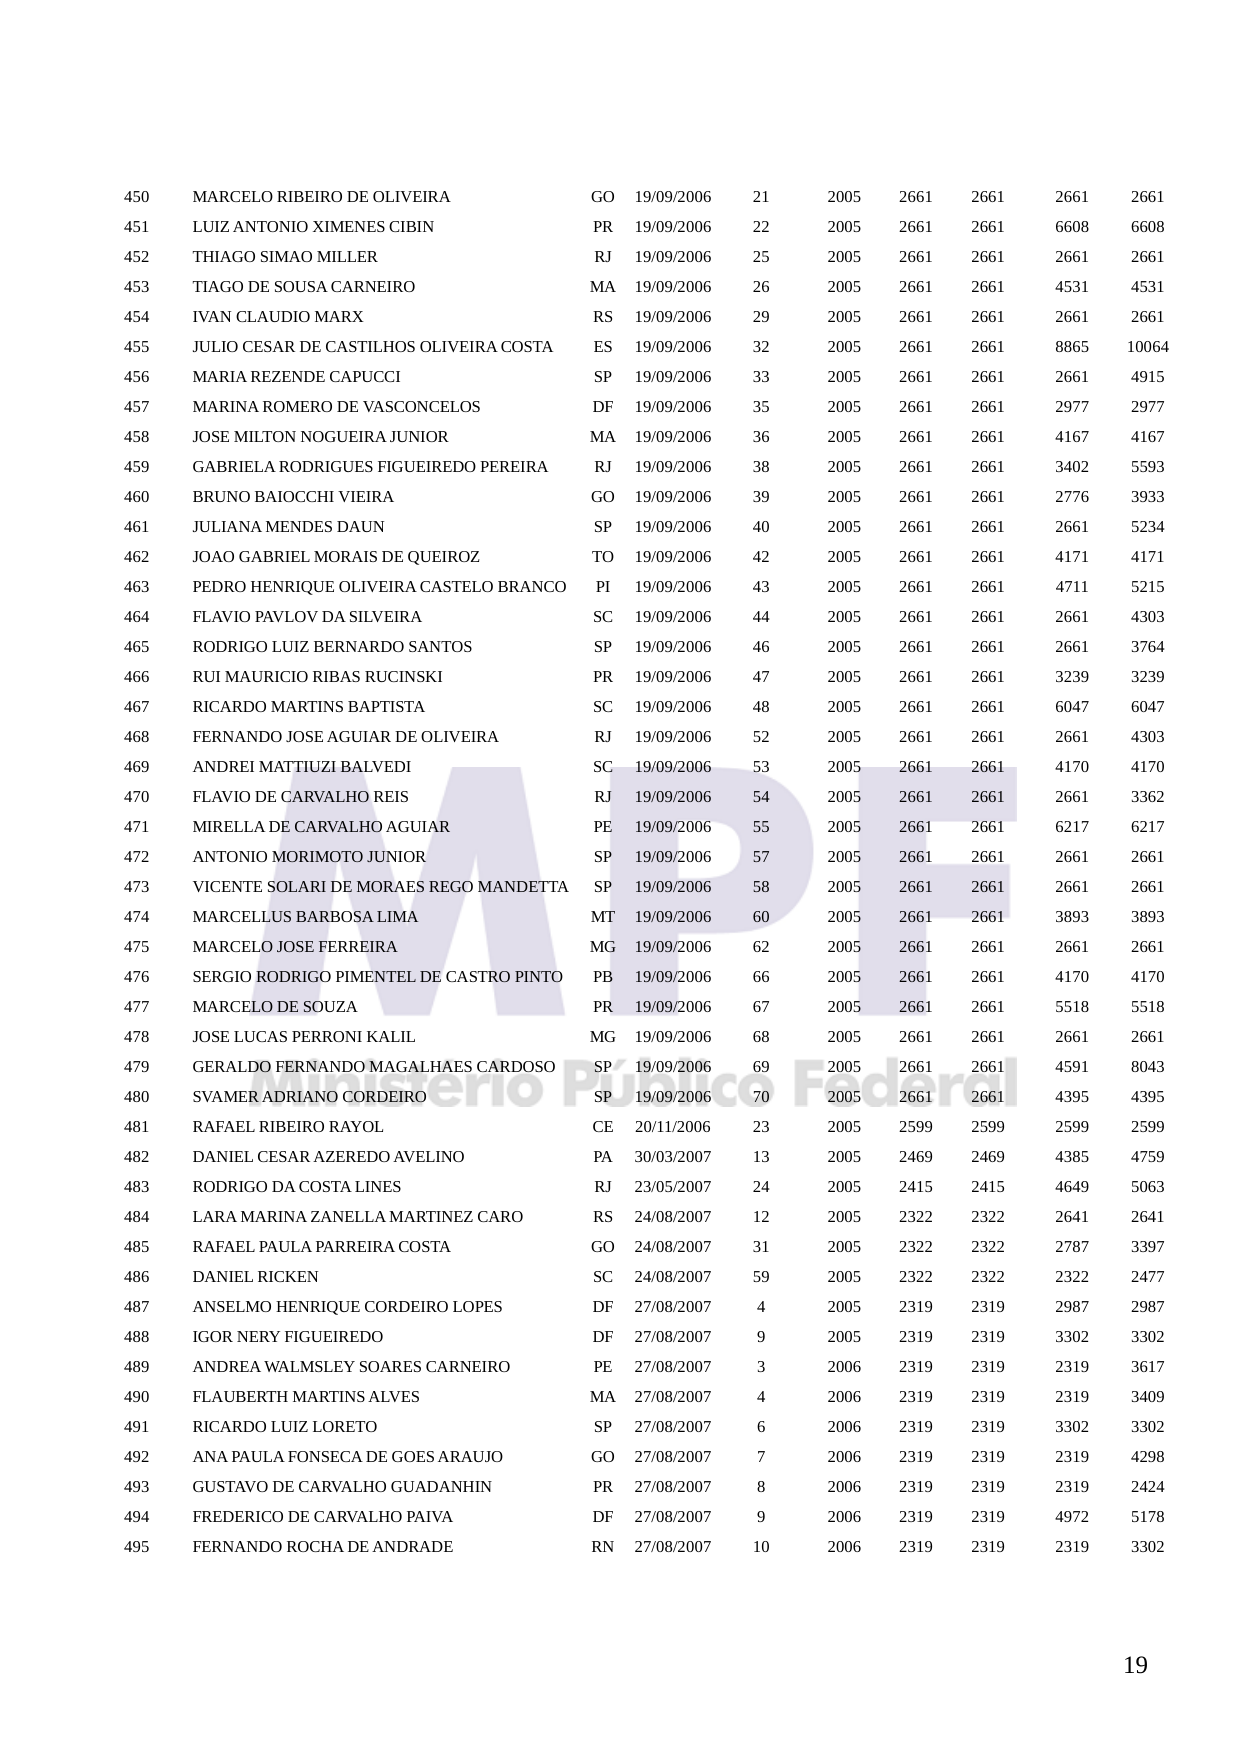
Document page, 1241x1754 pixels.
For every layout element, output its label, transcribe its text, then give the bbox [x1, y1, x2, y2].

table_cell PB [580, 961, 626, 991]
table_cell DF [580, 1501, 626, 1531]
table_cell 3402 [1030, 451, 1114, 481]
table_cell 19/09/2006 [626, 601, 720, 631]
table_cell 2661 [946, 391, 1030, 421]
table_cell 4170 [1030, 961, 1114, 991]
table_cell MA [580, 271, 626, 301]
table_cell 2661 [1030, 781, 1114, 811]
table_cell 479 [118, 1051, 187, 1081]
table_cell 54 [720, 781, 802, 811]
table_cell 492 [118, 1441, 187, 1471]
table_cell PR [580, 661, 626, 691]
table_cell 2319 [886, 1321, 946, 1351]
table_cell RAFAEL RIBEIRO RAYOL [187, 1111, 579, 1141]
table_cell 468 [118, 721, 187, 751]
table_cell 46 [720, 631, 802, 661]
table_cell 20/11/2006 [626, 1111, 720, 1141]
table_cell 2661 [946, 631, 1030, 661]
table_cell 2469 [946, 1141, 1030, 1171]
table_cell 2005 [803, 1201, 886, 1231]
table_cell 2987 [1114, 1291, 1182, 1321]
table_cell 70 [720, 1081, 802, 1111]
table_cell 2661 [946, 331, 1030, 361]
table_cell 4167 [1030, 421, 1114, 451]
table_cell DF [580, 391, 626, 421]
table_cell 2661 [946, 241, 1030, 271]
table_cell 2005 [803, 961, 886, 991]
table_cell 19/09/2006 [626, 331, 720, 361]
table_cell 2661 [886, 631, 946, 661]
table_cell 2005 [803, 721, 886, 751]
table_cell 2661 [946, 1021, 1030, 1051]
table_cell 2661 [886, 451, 946, 481]
table_cell 2599 [886, 1111, 946, 1141]
table_cell 2319 [946, 1531, 1030, 1561]
table_cell 3302 [1114, 1531, 1182, 1561]
table_cell VICENTE SOLARI DE MORAES REGO MANDETTA [187, 871, 579, 901]
table_cell JULIO CESAR DE CASTILHOS OLIVEIRA COSTA [187, 331, 579, 361]
table_cell 38 [720, 451, 802, 481]
table_cell 2661 [1030, 631, 1114, 661]
table_cell 474 [118, 901, 187, 931]
table_cell 24 [720, 1171, 802, 1201]
table_cell 2006 [803, 1531, 886, 1561]
table_cell 27/08/2007 [626, 1321, 720, 1351]
table_cell PR [580, 991, 626, 1021]
table_cell 5063 [1114, 1171, 1182, 1201]
table_cell ANDREI MATTIUZI BALVEDI [187, 751, 579, 781]
table_cell SP [580, 871, 626, 901]
table_cell ANTONIO MORIMOTO JUNIOR [187, 841, 579, 871]
table_cell JOSE MILTON NOGUEIRA JUNIOR [187, 421, 579, 451]
table_cell 4395 [1030, 1081, 1114, 1111]
table_cell FERNANDO JOSE AGUIAR DE OLIVEIRA [187, 721, 579, 751]
table_cell 2661 [886, 541, 946, 571]
table_cell 23/05/2007 [626, 1171, 720, 1201]
table_cell 19/09/2006 [626, 1051, 720, 1081]
table_cell 2661 [1114, 301, 1182, 331]
table_cell 26 [720, 271, 802, 301]
table_cell 483 [118, 1171, 187, 1201]
table_cell 8865 [1030, 331, 1114, 361]
table_cell 2661 [886, 811, 946, 841]
table_cell 2661 [946, 691, 1030, 721]
table_cell DF [580, 1321, 626, 1351]
table_cell 494 [118, 1501, 187, 1531]
table_cell 2006 [803, 1501, 886, 1531]
table_cell 2005 [803, 1321, 886, 1351]
table_cell 2661 [946, 511, 1030, 541]
table_cell 19/09/2006 [626, 571, 720, 601]
table_cell 2319 [1030, 1531, 1114, 1561]
table_cell 2661 [1114, 241, 1182, 271]
table_cell 52 [720, 721, 802, 751]
table_cell 482 [118, 1141, 187, 1171]
table_cell 9 [720, 1321, 802, 1351]
table_cell 19/09/2006 [626, 481, 720, 511]
table_cell SERGIO RODRIGO PIMENTEL DE CASTRO PINTO [187, 961, 579, 991]
table_cell GO [580, 481, 626, 511]
table_cell 4531 [1114, 271, 1182, 301]
table_cell 9 [720, 1501, 802, 1531]
table_cell 4303 [1114, 601, 1182, 631]
table_cell 485 [118, 1231, 187, 1261]
table_cell 60 [720, 901, 802, 931]
table_cell 4298 [1114, 1441, 1182, 1471]
table_cell 19/09/2006 [626, 991, 720, 1021]
table_cell 2005 [803, 1231, 886, 1261]
table_cell GO [580, 1231, 626, 1261]
table_cell 2661 [886, 271, 946, 301]
table_cell 2661 [1114, 931, 1182, 961]
table_cell 2599 [946, 1111, 1030, 1141]
table_cell LUIZ ANTONIO XIMENES CIBIN [187, 211, 579, 241]
table_cell MG [580, 931, 626, 961]
table_cell RODRIGO DA COSTA LINES [187, 1171, 579, 1201]
table_cell 491 [118, 1411, 187, 1441]
table_cell 2661 [1114, 181, 1182, 211]
table_cell FLAUBERTH MARTINS ALVES [187, 1381, 579, 1411]
table_cell MT [580, 901, 626, 931]
table_cell RJ [580, 781, 626, 811]
table_cell 2661 [946, 721, 1030, 751]
table_cell 466 [118, 661, 187, 691]
table_cell 27/08/2007 [626, 1411, 720, 1441]
table_cell GO [580, 181, 626, 211]
table_cell SC [580, 1261, 626, 1291]
table_cell 2776 [1030, 481, 1114, 511]
table_cell 2319 [886, 1441, 946, 1471]
table_cell 2319 [886, 1351, 946, 1381]
table_cell 465 [118, 631, 187, 661]
table_cell 55 [720, 811, 802, 841]
table_cell 4395 [1114, 1081, 1182, 1111]
table_cell 462 [118, 541, 187, 571]
table_cell 2661 [946, 961, 1030, 991]
table_cell 19/09/2006 [626, 511, 720, 541]
table_cell 39 [720, 481, 802, 511]
table_cell 6608 [1114, 211, 1182, 241]
table_cell 2661 [886, 481, 946, 511]
table_cell 6 [720, 1411, 802, 1441]
table_cell 44 [720, 601, 802, 631]
table_cell 42 [720, 541, 802, 571]
table_cell 2005 [803, 301, 886, 331]
table_cell 48 [720, 691, 802, 721]
table_cell 19/09/2006 [626, 901, 720, 931]
table_cell ANA PAULA FONSECA DE GOES ARAUJO [187, 1441, 579, 1471]
table_cell 2005 [803, 1081, 886, 1111]
table_cell MARCELO JOSE FERREIRA [187, 931, 579, 961]
table_cell 2005 [803, 991, 886, 1021]
table_cell BRUNO BAIOCCHI VIEIRA [187, 481, 579, 511]
table_cell 2661 [1030, 241, 1114, 271]
table_cell 2005 [803, 751, 886, 781]
table_cell 19/09/2006 [626, 361, 720, 391]
table_cell 2322 [1030, 1261, 1114, 1291]
table_cell 488 [118, 1321, 187, 1351]
table_cell 2661 [886, 391, 946, 421]
table_cell 2661 [1030, 301, 1114, 331]
table_cell 2661 [886, 781, 946, 811]
table_cell DF [580, 1291, 626, 1321]
table_cell PI [580, 571, 626, 601]
table_cell 2005 [803, 181, 886, 211]
table_cell 3397 [1114, 1231, 1182, 1261]
table_cell ANDREA WALMSLEY SOARES CARNEIRO [187, 1351, 579, 1381]
table_cell 2661 [1114, 1021, 1182, 1051]
table_cell 471 [118, 811, 187, 841]
table_cell 8043 [1114, 1051, 1182, 1081]
table_cell 2477 [1114, 1261, 1182, 1291]
table_cell 460 [118, 481, 187, 511]
table_cell 27/08/2007 [626, 1291, 720, 1321]
table_cell 2661 [946, 781, 1030, 811]
table_cell SP [580, 1081, 626, 1111]
table_cell 2005 [803, 901, 886, 931]
table_cell 19/09/2006 [626, 541, 720, 571]
table_cell 458 [118, 421, 187, 451]
table_cell 19/09/2006 [626, 691, 720, 721]
table_cell 69 [720, 1051, 802, 1081]
table_cell 2661 [886, 181, 946, 211]
table_cell 4591 [1030, 1051, 1114, 1081]
table_cell 2319 [886, 1291, 946, 1321]
table_cell 47 [720, 661, 802, 691]
table_cell MA [580, 421, 626, 451]
table_cell 2005 [803, 421, 886, 451]
table_cell 2661 [886, 571, 946, 601]
table_cell SP [580, 1411, 626, 1441]
table_cell 480 [118, 1081, 187, 1111]
table_cell 2661 [886, 721, 946, 751]
table_cell 2661 [1030, 511, 1114, 541]
table_cell 2661 [946, 931, 1030, 961]
table_cell 454 [118, 301, 187, 331]
table_cell 470 [118, 781, 187, 811]
table_cell 2319 [886, 1381, 946, 1411]
table_cell 19/09/2006 [626, 811, 720, 841]
table_cell 469 [118, 751, 187, 781]
table_cell 2661 [946, 421, 1030, 451]
table_cell 493 [118, 1471, 187, 1501]
table_cell 5518 [1114, 991, 1182, 1021]
table_cell SP [580, 841, 626, 871]
table_cell 24/08/2007 [626, 1261, 720, 1291]
table_cell 2319 [1030, 1351, 1114, 1381]
table_cell 495 [118, 1531, 187, 1561]
table_cell 2319 [946, 1351, 1030, 1381]
table_cell 487 [118, 1291, 187, 1321]
table_cell 19/09/2006 [626, 841, 720, 871]
table_cell 22 [720, 211, 802, 241]
table_cell 2005 [803, 1171, 886, 1201]
table_cell 19/09/2006 [626, 931, 720, 961]
table_cell 27/08/2007 [626, 1381, 720, 1411]
table_cell FERNANDO ROCHA DE ANDRADE [187, 1531, 579, 1561]
table_cell 3302 [1030, 1321, 1114, 1351]
table_cell 477 [118, 991, 187, 1021]
table_cell RJ [580, 451, 626, 481]
table_cell 2319 [886, 1471, 946, 1501]
table_cell 19/09/2006 [626, 661, 720, 691]
table_cell 19/09/2006 [626, 421, 720, 451]
table_cell 29 [720, 301, 802, 331]
table_cell 3764 [1114, 631, 1182, 661]
table_cell 2661 [886, 691, 946, 721]
table_cell 455 [118, 331, 187, 361]
table_cell 473 [118, 871, 187, 901]
table_cell IVAN CLAUDIO MARX [187, 301, 579, 331]
table_cell 4167 [1114, 421, 1182, 451]
table_cell 2319 [886, 1501, 946, 1531]
table_cell 24/08/2007 [626, 1201, 720, 1231]
table_cell TO [580, 541, 626, 571]
table_cell 3893 [1030, 901, 1114, 931]
table_cell MIRELLA DE CARVALHO AGUIAR [187, 811, 579, 841]
table_cell 2661 [886, 901, 946, 931]
table_cell 481 [118, 1111, 187, 1141]
table_cell ANSELMO HENRIQUE CORDEIRO LOPES [187, 1291, 579, 1321]
table_cell 2661 [1030, 361, 1114, 391]
table_cell SP [580, 1051, 626, 1081]
table_cell 2661 [946, 841, 1030, 871]
table_cell 2661 [946, 481, 1030, 511]
table_cell 2322 [946, 1261, 1030, 1291]
table_cell 2661 [946, 601, 1030, 631]
table_cell RS [580, 1201, 626, 1231]
table_cell 451 [118, 211, 187, 241]
picture [249, 767, 1017, 1107]
table_cell 2661 [946, 541, 1030, 571]
table_cell RAFAEL PAULA PARREIRA COSTA [187, 1231, 579, 1261]
table_cell 3302 [1114, 1411, 1182, 1441]
table_cell 27/08/2007 [626, 1531, 720, 1561]
table_cell 456 [118, 361, 187, 391]
table_cell 2661 [946, 871, 1030, 901]
table_cell 2322 [946, 1201, 1030, 1231]
table_cell 19/09/2006 [626, 271, 720, 301]
table_cell 2661 [946, 1051, 1030, 1081]
table_cell 2977 [1030, 391, 1114, 421]
table_cell 4759 [1114, 1141, 1182, 1171]
table_cell 2661 [1030, 871, 1114, 901]
table_cell 2661 [886, 961, 946, 991]
table_cell 2661 [946, 181, 1030, 211]
table_cell 2661 [946, 1081, 1030, 1111]
table_cell 452 [118, 241, 187, 271]
table_cell 2469 [886, 1141, 946, 1171]
table_cell GABRIELA RODRIGUES FIGUEIREDO PEREIRA [187, 451, 579, 481]
table_cell 2005 [803, 511, 886, 541]
table_cell SP [580, 361, 626, 391]
table_cell 2322 [886, 1261, 946, 1291]
table_cell 19/09/2006 [626, 751, 720, 781]
table_cell 2319 [946, 1291, 1030, 1321]
table_cell 2319 [1030, 1441, 1114, 1471]
table_cell 31 [720, 1231, 802, 1261]
table_cell 3239 [1030, 661, 1114, 691]
table_cell 2661 [946, 211, 1030, 241]
table_cell 2661 [886, 331, 946, 361]
table_cell 6047 [1114, 691, 1182, 721]
table_cell 23 [720, 1111, 802, 1141]
table_cell 2661 [886, 361, 946, 391]
table_cell 19/09/2006 [626, 631, 720, 661]
table_cell 4 [720, 1291, 802, 1321]
table_cell 10064 [1114, 331, 1182, 361]
table_cell DANIEL CESAR AZEREDO AVELINO [187, 1141, 579, 1171]
table_cell 463 [118, 571, 187, 601]
table_cell 3893 [1114, 901, 1182, 931]
table_cell 2661 [1030, 721, 1114, 751]
table_cell 3239 [1114, 661, 1182, 691]
table_cell IGOR NERY FIGUEIREDO [187, 1321, 579, 1351]
table_cell 4972 [1030, 1501, 1114, 1531]
table_cell PE [580, 1351, 626, 1381]
table_cell 3362 [1114, 781, 1182, 811]
table_cell 2005 [803, 781, 886, 811]
table_cell 13 [720, 1141, 802, 1171]
table_cell 467 [118, 691, 187, 721]
table_cell 484 [118, 1201, 187, 1231]
table_cell JOSE LUCAS PERRONI KALIL [187, 1021, 579, 1051]
table_cell 2661 [886, 931, 946, 961]
table_cell 66 [720, 961, 802, 991]
table_cell 5215 [1114, 571, 1182, 601]
table_cell SC [580, 601, 626, 631]
table_cell 2006 [803, 1381, 886, 1411]
table_cell 5178 [1114, 1501, 1182, 1531]
table_cell 2661 [946, 991, 1030, 1021]
table_cell PR [580, 1471, 626, 1501]
table_cell MARCELO DE SOUZA [187, 991, 579, 1021]
table_cell 2661 [886, 841, 946, 871]
table_cell 19/09/2006 [626, 181, 720, 211]
table_cell 489 [118, 1351, 187, 1381]
table_cell 19/09/2006 [626, 1021, 720, 1051]
table_cell MARINA ROMERO DE VASCONCELOS [187, 391, 579, 421]
table_cell SP [580, 631, 626, 661]
table_cell 32 [720, 331, 802, 361]
table_cell 2599 [1114, 1111, 1182, 1141]
table_cell 4170 [1114, 961, 1182, 991]
table_cell 2005 [803, 391, 886, 421]
table_cell 450 [118, 181, 187, 211]
table_cell 35 [720, 391, 802, 421]
table_cell 12 [720, 1201, 802, 1231]
table_cell 490 [118, 1381, 187, 1411]
table_cell SVAMER ADRIANO CORDEIRO [187, 1081, 579, 1111]
table_cell 2661 [946, 451, 1030, 481]
table_cell 2322 [886, 1201, 946, 1231]
table_cell 2005 [803, 1111, 886, 1141]
table_cell 6217 [1114, 811, 1182, 841]
table_cell 2661 [886, 421, 946, 451]
table_cell 2005 [803, 871, 886, 901]
table_cell 2977 [1114, 391, 1182, 421]
table_cell 5518 [1030, 991, 1114, 1021]
table_cell 2005 [803, 361, 886, 391]
table_cell 19/09/2006 [626, 721, 720, 751]
table_cell 4915 [1114, 361, 1182, 391]
table_cell JOAO GABRIEL MORAIS DE QUEIROZ [187, 541, 579, 571]
table_cell GUSTAVO DE CARVALHO GUADANHIN [187, 1471, 579, 1501]
table_cell 25 [720, 241, 802, 271]
table_cell 2005 [803, 571, 886, 601]
table_cell 486 [118, 1261, 187, 1291]
table_cell 27/08/2007 [626, 1471, 720, 1501]
table_cell PA [580, 1141, 626, 1171]
table_cell 67 [720, 991, 802, 1021]
table_cell 2661 [1114, 871, 1182, 901]
table_cell 2661 [1114, 841, 1182, 871]
table_cell 2319 [946, 1321, 1030, 1351]
table_cell 2661 [886, 601, 946, 631]
table_cell 4 [720, 1381, 802, 1411]
table_cell 2987 [1030, 1291, 1114, 1321]
table_cell 19/09/2006 [626, 961, 720, 991]
table_cell 2005 [803, 601, 886, 631]
table_cell 2005 [803, 811, 886, 841]
table_cell 2005 [803, 931, 886, 961]
table_cell 3409 [1114, 1381, 1182, 1411]
table_cell 2319 [946, 1411, 1030, 1441]
table_cell 19/09/2006 [626, 391, 720, 421]
table_cell 2787 [1030, 1231, 1114, 1261]
table_cell 40 [720, 511, 802, 541]
table_cell RICARDO MARTINS BAPTISTA [187, 691, 579, 721]
table_cell 2319 [1030, 1471, 1114, 1501]
table_cell FREDERICO DE CARVALHO PAIVA [187, 1501, 579, 1531]
table_cell 21 [720, 181, 802, 211]
table_cell 19/09/2006 [626, 451, 720, 481]
table_cell RJ [580, 721, 626, 751]
table_cell FLAVIO PAVLOV DA SILVEIRA [187, 601, 579, 631]
table_cell 2661 [886, 301, 946, 331]
table_cell PR [580, 211, 626, 241]
table_cell 24/08/2007 [626, 1231, 720, 1261]
table_cell 2661 [886, 991, 946, 1021]
table_cell SC [580, 691, 626, 721]
table_cell MA [580, 1381, 626, 1411]
table_cell 62 [720, 931, 802, 961]
table_cell 6217 [1030, 811, 1114, 841]
table_cell GO [580, 1441, 626, 1471]
table_cell MARCELO RIBEIRO DE OLIVEIRA [187, 181, 579, 211]
table_cell 476 [118, 961, 187, 991]
table_cell 2661 [886, 1021, 946, 1051]
table_cell SP [580, 511, 626, 541]
table_cell 2005 [803, 1021, 886, 1051]
table_cell 2005 [803, 631, 886, 661]
table_cell 68 [720, 1021, 802, 1051]
table_cell 2661 [946, 751, 1030, 781]
table_cell 4171 [1030, 541, 1114, 571]
table_cell 2661 [886, 511, 946, 541]
table_cell 19/09/2006 [626, 781, 720, 811]
table_cell 10 [720, 1531, 802, 1561]
table_cell 4171 [1114, 541, 1182, 571]
table_cell 27/08/2007 [626, 1441, 720, 1471]
table_cell 2424 [1114, 1471, 1182, 1501]
table_cell 43 [720, 571, 802, 601]
table_cell RICARDO LUIZ LORETO [187, 1411, 579, 1441]
table_cell 2661 [886, 241, 946, 271]
table_cell 2661 [1030, 841, 1114, 871]
table_cell 2005 [803, 481, 886, 511]
table_cell 475 [118, 931, 187, 961]
table_cell 464 [118, 601, 187, 631]
table_cell 2319 [886, 1531, 946, 1561]
table_cell 19/09/2006 [626, 871, 720, 901]
table_cell DANIEL RICKEN [187, 1261, 579, 1291]
table_cell 2661 [1030, 1021, 1114, 1051]
table_cell 2661 [946, 271, 1030, 301]
table_cell RS [580, 301, 626, 331]
table_cell 2319 [1030, 1381, 1114, 1411]
table_cell 2661 [946, 661, 1030, 691]
table_cell 4649 [1030, 1171, 1114, 1201]
table_cell 2661 [1030, 931, 1114, 961]
table_cell 4170 [1114, 751, 1182, 781]
table_cell SC [580, 751, 626, 781]
table_cell MARCELLUS BARBOSA LIMA [187, 901, 579, 931]
table_cell 2005 [803, 541, 886, 571]
table_cell 19/09/2006 [626, 1081, 720, 1111]
table_cell 19/09/2006 [626, 211, 720, 241]
table_cell 8 [720, 1471, 802, 1501]
table_cell 3933 [1114, 481, 1182, 511]
table_cell 2319 [886, 1411, 946, 1441]
table_cell THIAGO SIMAO MILLER [187, 241, 579, 271]
table_cell JULIANA MENDES DAUN [187, 511, 579, 541]
table_cell 2005 [803, 691, 886, 721]
table_cell 4531 [1030, 271, 1114, 301]
table_cell 459 [118, 451, 187, 481]
table_cell 58 [720, 871, 802, 901]
table_cell 2005 [803, 661, 886, 691]
table_cell 2661 [886, 871, 946, 901]
table_cell 2661 [886, 211, 946, 241]
table_cell 2661 [886, 1081, 946, 1111]
table_cell RUI MAURICIO RIBAS RUCINSKI [187, 661, 579, 691]
table_cell MARIA REZENDE CAPUCCI [187, 361, 579, 391]
table_cell 5234 [1114, 511, 1182, 541]
table_cell 3 [720, 1351, 802, 1381]
table_cell MG [580, 1021, 626, 1051]
table_cell LARA MARINA ZANELLA MARTINEZ CARO [187, 1201, 579, 1231]
table_cell 453 [118, 271, 187, 301]
table_cell 2005 [803, 1051, 886, 1081]
table_cell 33 [720, 361, 802, 391]
table_cell 2006 [803, 1411, 886, 1441]
table_cell 2661 [946, 811, 1030, 841]
table_cell 2641 [1114, 1201, 1182, 1231]
table_cell 2319 [946, 1471, 1030, 1501]
table_cell 2415 [886, 1171, 946, 1201]
table_cell 2661 [946, 571, 1030, 601]
table_cell 478 [118, 1021, 187, 1051]
table_cell ES [580, 331, 626, 361]
table_cell 2415 [946, 1171, 1030, 1201]
table_cell 2005 [803, 451, 886, 481]
table_cell 19/09/2006 [626, 241, 720, 271]
table_cell 2319 [946, 1381, 1030, 1411]
table_cell 7 [720, 1441, 802, 1471]
table_cell 461 [118, 511, 187, 541]
table_cell 57 [720, 841, 802, 871]
table_cell 2641 [1030, 1201, 1114, 1231]
table_cell RJ [580, 241, 626, 271]
table_cell 2006 [803, 1351, 886, 1381]
table_cell 59 [720, 1261, 802, 1291]
table_cell PE [580, 811, 626, 841]
table_cell 2005 [803, 1261, 886, 1291]
table_cell 2661 [1030, 601, 1114, 631]
table_cell 4711 [1030, 571, 1114, 601]
table_cell 2319 [946, 1501, 1030, 1531]
table_cell 3617 [1114, 1351, 1182, 1381]
table_cell RODRIGO LUIZ BERNARDO SANTOS [187, 631, 579, 661]
table_cell 6047 [1030, 691, 1114, 721]
table_cell 6608 [1030, 211, 1114, 241]
table_cell 4170 [1030, 751, 1114, 781]
table_cell 2661 [946, 901, 1030, 931]
table_cell FLAVIO DE CARVALHO REIS [187, 781, 579, 811]
table_cell 2006 [803, 1471, 886, 1501]
table_cell 53 [720, 751, 802, 781]
table_cell 4385 [1030, 1141, 1114, 1171]
table_cell 2661 [886, 1051, 946, 1081]
table_cell RN [580, 1531, 626, 1561]
table_cell 2005 [803, 271, 886, 301]
table_cell PEDRO HENRIQUE OLIVEIRA CASTELO BRANCO [187, 571, 579, 601]
table_cell 2319 [946, 1441, 1030, 1471]
table_cell 2005 [803, 841, 886, 871]
table_cell 27/08/2007 [626, 1501, 720, 1531]
table_cell 27/08/2007 [626, 1351, 720, 1381]
table_cell 2322 [946, 1231, 1030, 1261]
table_cell 30/03/2007 [626, 1141, 720, 1171]
table_cell 2005 [803, 211, 886, 241]
table_cell 2599 [1030, 1111, 1114, 1141]
table_cell 5593 [1114, 451, 1182, 481]
table_cell 19/09/2006 [626, 301, 720, 331]
table_cell 2006 [803, 1441, 886, 1471]
table_cell 2005 [803, 331, 886, 361]
table_cell 2005 [803, 1141, 886, 1171]
table_cell 36 [720, 421, 802, 451]
table_cell 2005 [803, 241, 886, 271]
table_cell TIAGO DE SOUSA CARNEIRO [187, 271, 579, 301]
table_cell 2661 [886, 661, 946, 691]
table_cell 2005 [803, 1291, 886, 1321]
table_cell 472 [118, 841, 187, 871]
table_cell 3302 [1114, 1321, 1182, 1351]
table_cell 3302 [1030, 1411, 1114, 1441]
table_cell 2661 [946, 301, 1030, 331]
table_cell 457 [118, 391, 187, 421]
table_cell RJ [580, 1171, 626, 1201]
table_cell 2322 [886, 1231, 946, 1261]
table_cell GERALDO FERNANDO MAGALHAES CARDOSO [187, 1051, 579, 1081]
table_cell 2661 [946, 361, 1030, 391]
table_cell 2661 [886, 751, 946, 781]
table_cell 4303 [1114, 721, 1182, 751]
table_cell 2661 [1030, 181, 1114, 211]
table_cell CE [580, 1111, 626, 1141]
